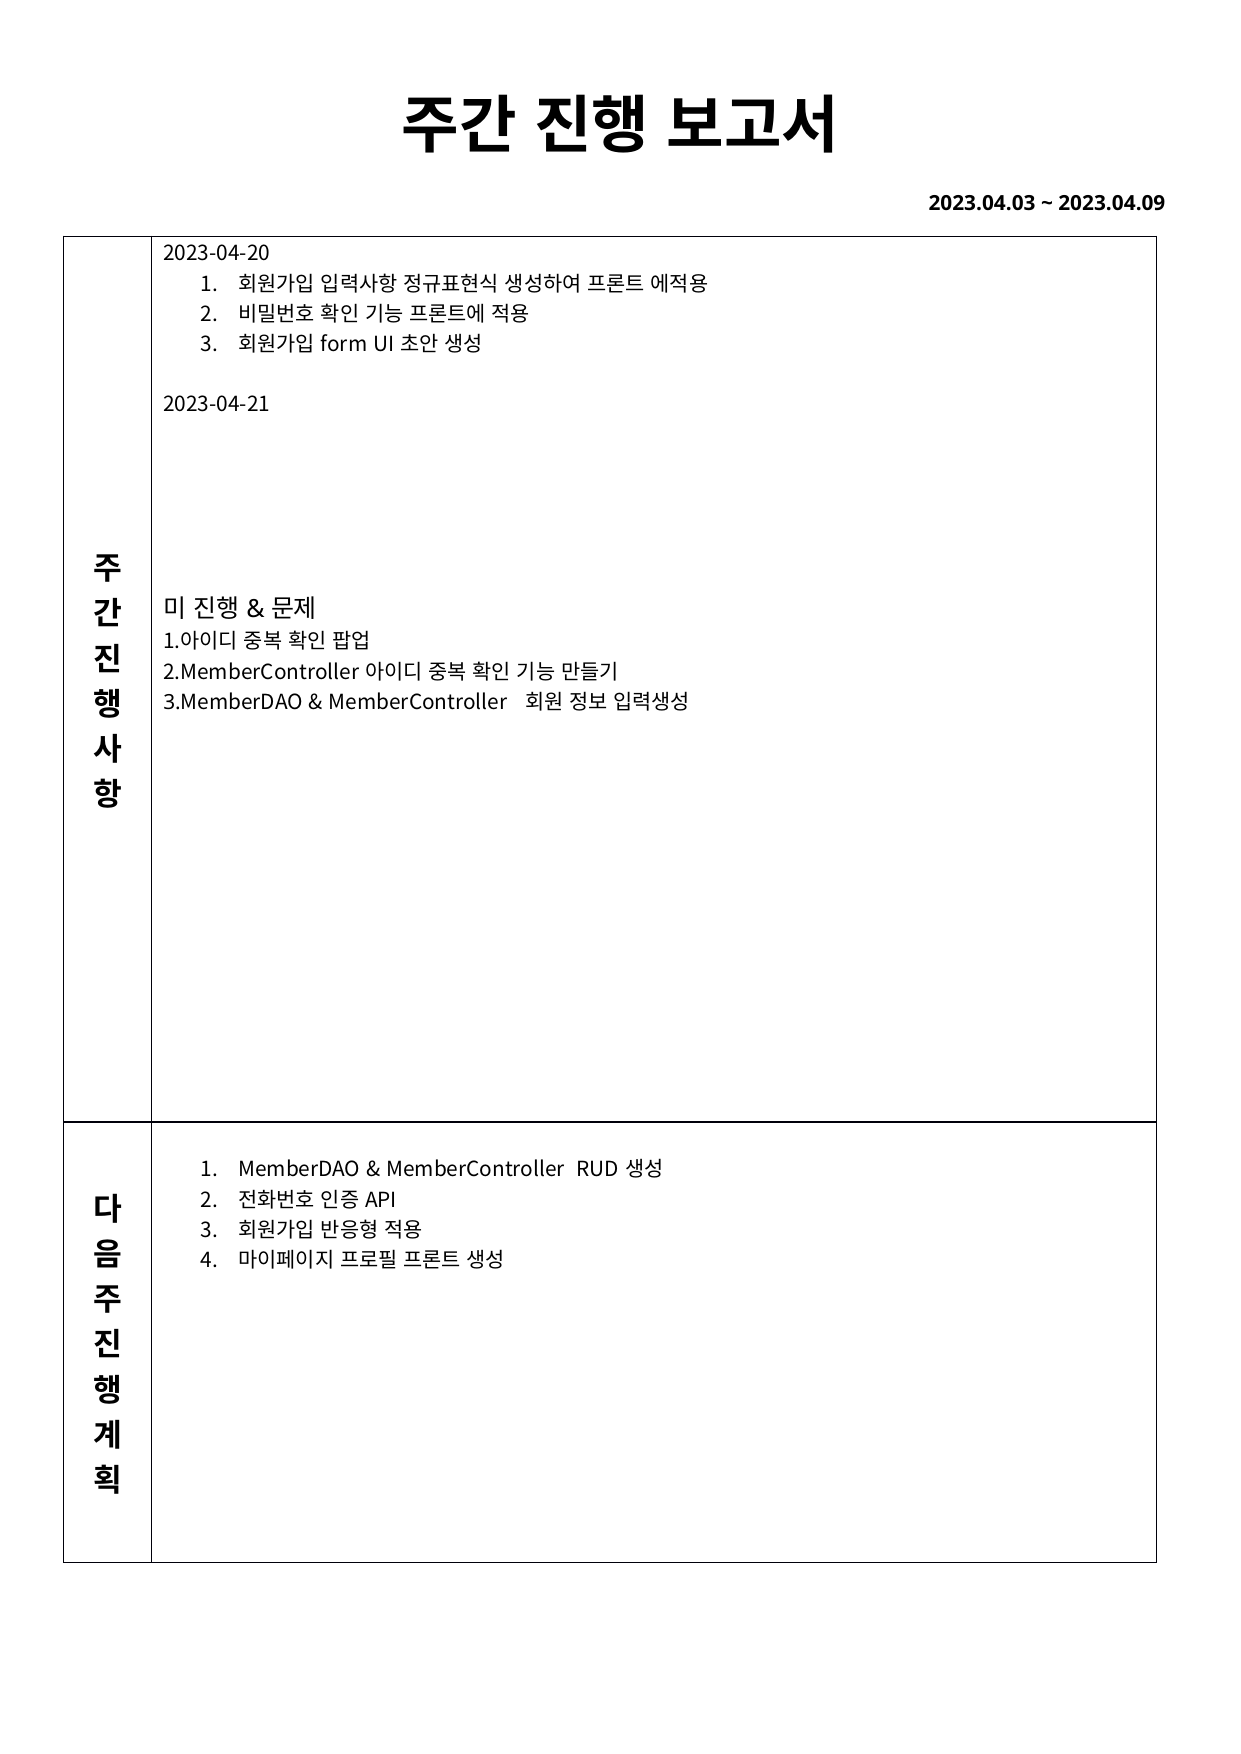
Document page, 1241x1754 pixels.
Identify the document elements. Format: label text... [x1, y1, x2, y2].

table_cell 다 음 주 진 행 계 획 [64, 1123, 151, 1562]
text 주간 진행 보고서 [75, 75, 1165, 166]
table_header 주 간 진 행 사 항 [64, 237, 151, 1121]
text 2023.04.03 ~ 2023.04.09 [75, 188, 1165, 217]
table_cell MemberDAO & MemberController RUD 생성 전화번호 인증 API 회원가입 반응형 적용 마이페이지 프로필 프론트 생성 [152, 1123, 1156, 1562]
table_header 2023-04-20 회원가입 입력사항 정규표현식 생성하여 프론트 에적용 비밀번호 확인 기능 프론트에 적용 회원가입 form UI 초안 생성 2023-04-21 미 진행 & 문제 아이디 중복 확인 팝업 MemberController 아이디 중복 확인 기능 만들기 MemberDAO & MemberController 회원 정보 입력생성 [152, 237, 1156, 1121]
